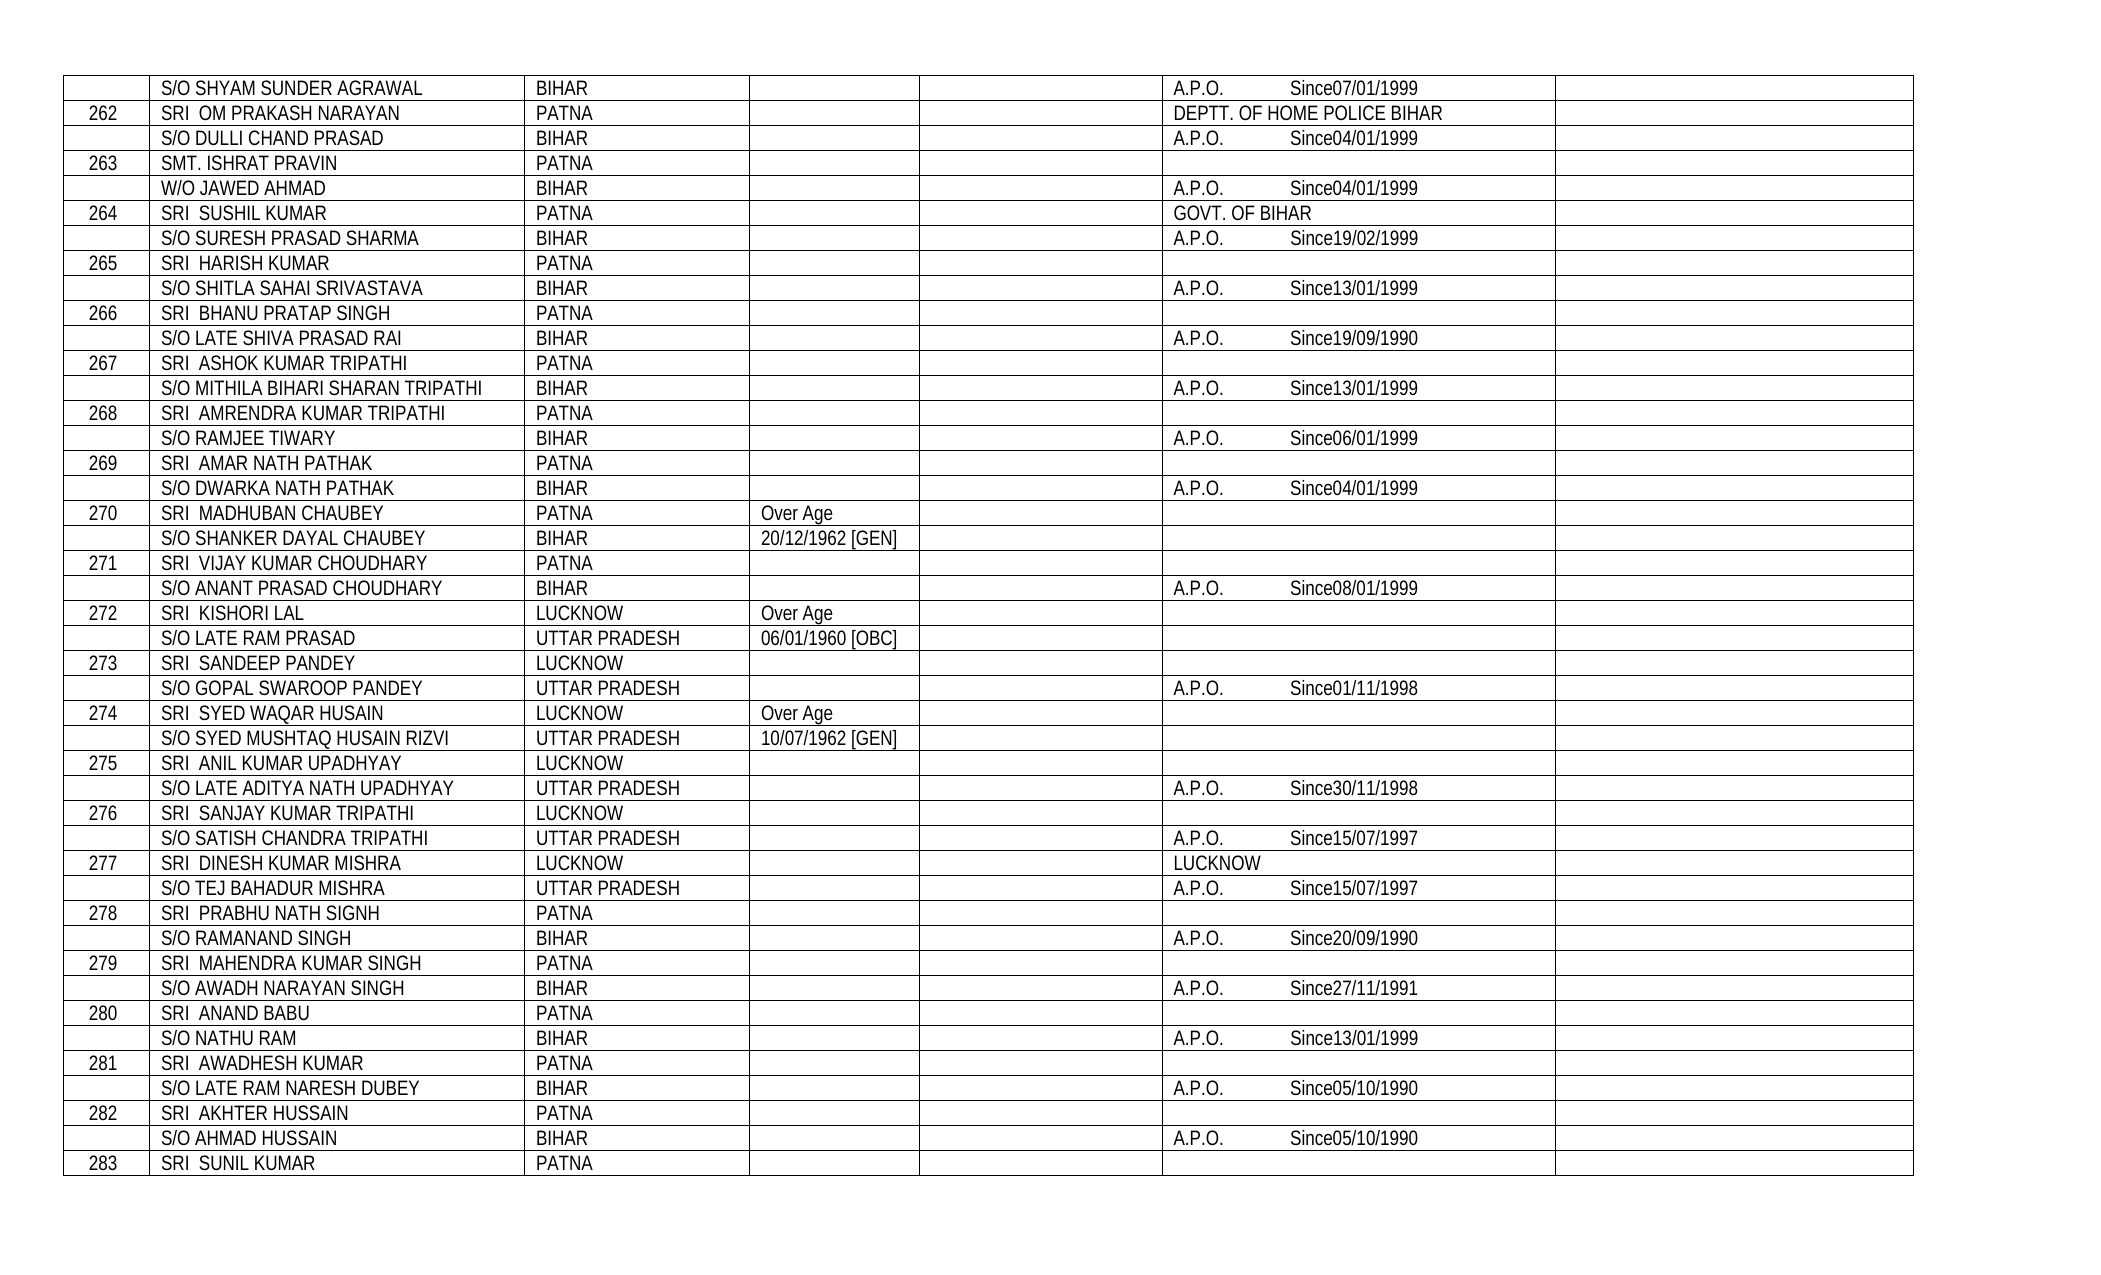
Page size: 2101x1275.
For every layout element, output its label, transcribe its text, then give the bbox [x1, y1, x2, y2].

table_cell [1556, 1101, 1913, 1125]
table_cell [920, 876, 1162, 900]
table_cell SRI BHANU PRATAP SINGH [150, 301, 524, 325]
table_cell [64, 526, 149, 550]
table_cell BIHAR [525, 1126, 749, 1150]
table_cell [1556, 1026, 1913, 1050]
table_cell BIHAR [525, 176, 749, 200]
table_cell DEPTT. OF HOME POLICE BIHAR [1163, 101, 1555, 125]
table_cell A.P.O. Since13/01/1999 [1163, 276, 1555, 300]
table_cell [1163, 351, 1555, 375]
table_cell [920, 776, 1162, 800]
table_cell [64, 826, 149, 850]
table_cell [920, 526, 1162, 550]
table_cell [750, 151, 919, 175]
table_cell PATNA [525, 501, 749, 525]
table_cell 273 [64, 651, 149, 675]
table_cell [1556, 776, 1913, 800]
table_cell [1163, 301, 1555, 325]
table_cell [920, 251, 1162, 275]
table_cell [750, 851, 919, 875]
table_cell A.P.O. Since20/09/1990 [1163, 926, 1555, 950]
table_cell [1556, 551, 1913, 575]
table_cell 262 [64, 101, 149, 125]
table_cell PATNA [525, 1101, 749, 1125]
table_cell 272 [64, 601, 149, 625]
table_cell 263 [64, 151, 149, 175]
table_cell BIHAR [525, 376, 749, 400]
table_cell [64, 176, 149, 200]
table_cell [750, 901, 919, 925]
table_cell PATNA [525, 351, 749, 375]
table_cell [1556, 951, 1913, 975]
table_cell BIHAR [525, 426, 749, 450]
table_cell [920, 126, 1162, 150]
table_cell [750, 101, 919, 125]
table_cell [1556, 251, 1913, 275]
table_cell 265 [64, 251, 149, 275]
table_cell S/O LATE RAM PRASAD [150, 626, 524, 650]
table_cell [1556, 601, 1913, 625]
table_cell [920, 201, 1162, 225]
table_cell [1556, 726, 1913, 750]
table_cell [64, 576, 149, 600]
table_cell [750, 476, 919, 500]
table_cell PATNA [525, 951, 749, 975]
table_cell [920, 351, 1162, 375]
table_cell 277 [64, 851, 149, 875]
table_cell SRI KISHORI LAL [150, 601, 524, 625]
table_cell 271 [64, 551, 149, 575]
table_cell [1163, 401, 1555, 425]
table_cell [750, 1101, 919, 1125]
table_cell 270 [64, 501, 149, 525]
table_cell A.P.O. Since08/01/1999 [1163, 576, 1555, 600]
table_cell [1556, 376, 1913, 400]
table_cell [750, 801, 919, 825]
table_cell [920, 851, 1162, 875]
table_cell [64, 976, 149, 1000]
table_cell [1163, 526, 1555, 550]
table_cell [1556, 876, 1913, 900]
table_cell S/O GOPAL SWAROOP PANDEY [150, 676, 524, 700]
table_cell [920, 901, 1162, 925]
table_cell 282 [64, 1101, 149, 1125]
table_cell [920, 376, 1162, 400]
table_cell [920, 401, 1162, 425]
table_cell S/O NATHU RAM [150, 1026, 524, 1050]
table_cell [750, 226, 919, 250]
table_cell BIHAR [525, 476, 749, 500]
table_cell [1556, 926, 1913, 950]
table_cell PATNA [525, 1001, 749, 1025]
table_cell BIHAR [525, 576, 749, 600]
table_cell LUCKNOW [525, 601, 749, 625]
table_cell S/O LATE RAM NARESH DUBEY [150, 1076, 524, 1100]
table_cell [1556, 651, 1913, 675]
table_cell [920, 301, 1162, 325]
table_cell [920, 151, 1162, 175]
table_cell UTTAR PRADESH [525, 726, 749, 750]
table_cell 268 [64, 401, 149, 425]
table_cell [750, 676, 919, 700]
table_cell [1556, 1001, 1913, 1025]
table_cell [750, 126, 919, 150]
table_cell [920, 1001, 1162, 1025]
table_cell BIHAR [525, 1076, 749, 1100]
table_cell [1556, 176, 1913, 200]
table_cell [1556, 351, 1913, 375]
table_cell [750, 426, 919, 450]
table_cell SMT. ISHRAT PRAVIN [150, 151, 524, 175]
table_cell [920, 276, 1162, 300]
table_cell [1163, 451, 1555, 475]
table_cell S/O LATE ADITYA NATH UPADHYAY [150, 776, 524, 800]
table_cell [1163, 951, 1555, 975]
table_cell BIHAR [525, 976, 749, 1000]
table_cell [1556, 501, 1913, 525]
table_cell [64, 626, 149, 650]
table_cell [750, 826, 919, 850]
table_cell [920, 726, 1162, 750]
table_cell A.P.O. Since05/10/1990 [1163, 1076, 1555, 1100]
table_cell [1163, 1001, 1555, 1025]
table_cell [750, 1151, 919, 1175]
table_cell [1163, 251, 1555, 275]
table_cell [920, 76, 1162, 100]
table_cell 278 [64, 901, 149, 925]
table_cell Over Age [750, 701, 919, 725]
table_cell [750, 176, 919, 200]
table_cell S/O AHMAD HUSSAIN [150, 1126, 524, 1150]
table_cell [920, 1126, 1162, 1150]
table_cell [750, 751, 919, 775]
table_cell [64, 1076, 149, 1100]
table_cell [920, 176, 1162, 200]
table_cell [1163, 901, 1555, 925]
table_cell SRI AMAR NATH PATHAK [150, 451, 524, 475]
table_cell [1556, 226, 1913, 250]
table_cell PATNA [525, 451, 749, 475]
table_cell PATNA [525, 251, 749, 275]
table_cell LUCKNOW [525, 851, 749, 875]
table_cell SRI SUSHIL KUMAR [150, 201, 524, 225]
table_cell SRI MADHUBAN CHAUBEY [150, 501, 524, 525]
table_cell PATNA [525, 551, 749, 575]
table_cell A.P.O. Since19/02/1999 [1163, 226, 1555, 250]
table_cell SRI PRABHU NATH SIGNH [150, 901, 524, 925]
table_cell 279 [64, 951, 149, 975]
table_cell A.P.O. Since30/11/1998 [1163, 776, 1555, 800]
table_cell [750, 251, 919, 275]
table_cell [1556, 476, 1913, 500]
table_cell [64, 476, 149, 500]
table_cell BIHAR [525, 326, 749, 350]
table_cell [64, 1126, 149, 1150]
table_cell [64, 426, 149, 450]
table_cell S/O SYED MUSHTAQ HUSAIN RIZVI [150, 726, 524, 750]
table_cell LUCKNOW [525, 751, 749, 775]
table_cell [750, 1001, 919, 1025]
table_cell [64, 876, 149, 900]
table_cell SRI HARISH KUMAR [150, 251, 524, 275]
table_cell [920, 501, 1162, 525]
table_cell [750, 576, 919, 600]
table_cell [1556, 126, 1913, 150]
table_cell [750, 976, 919, 1000]
table_cell BIHAR [525, 126, 749, 150]
table_cell [1556, 576, 1913, 600]
table_cell [920, 101, 1162, 125]
table_cell LUCKNOW [1163, 851, 1555, 875]
table_cell PATNA [525, 201, 749, 225]
table_cell [1163, 651, 1555, 675]
table_cell [920, 951, 1162, 975]
table_cell [1163, 751, 1555, 775]
table_cell SRI ANAND BABU [150, 1001, 524, 1025]
table_cell [1163, 151, 1555, 175]
table_cell [920, 601, 1162, 625]
table_cell S/O SURESH PRASAD SHARMA [150, 226, 524, 250]
table_cell [750, 451, 919, 475]
table_cell SRI MAHENDRA KUMAR SINGH [150, 951, 524, 975]
table_cell SRI SYED WAQAR HUSAIN [150, 701, 524, 725]
table_cell [750, 401, 919, 425]
table_cell BIHAR [525, 1026, 749, 1050]
table_cell [1556, 1076, 1913, 1100]
table_cell [1556, 151, 1913, 175]
table_cell [920, 751, 1162, 775]
table_cell [750, 651, 919, 675]
table_cell [1556, 801, 1913, 825]
table_cell [920, 1076, 1162, 1100]
table_cell A.P.O. Since15/07/1997 [1163, 876, 1555, 900]
table_cell PATNA [525, 1051, 749, 1075]
table_cell S/O RAMANAND SINGH [150, 926, 524, 950]
table_cell A.P.O. Since04/01/1999 [1163, 476, 1555, 500]
table_cell SRI VIJAY KUMAR CHOUDHARY [150, 551, 524, 575]
table_cell [1556, 751, 1913, 775]
table_cell LUCKNOW [525, 801, 749, 825]
table_cell [1556, 201, 1913, 225]
table_cell 283 [64, 1151, 149, 1175]
table_cell BIHAR [525, 276, 749, 300]
table_cell [1556, 301, 1913, 325]
table_cell S/O DWARKA NATH PATHAK [150, 476, 524, 500]
table_cell [1556, 701, 1913, 725]
table_cell [920, 551, 1162, 575]
table_cell SRI SANDEEP PANDEY [150, 651, 524, 675]
table_cell [920, 326, 1162, 350]
table_cell PATNA [525, 401, 749, 425]
table_cell [64, 126, 149, 150]
table_cell [64, 276, 149, 300]
table_cell S/O SATISH CHANDRA TRIPATHI [150, 826, 524, 850]
table_cell [64, 326, 149, 350]
table_cell S/O RAMJEE TIWARY [150, 426, 524, 450]
table_cell [64, 726, 149, 750]
table_cell A.P.O. Since04/01/1999 [1163, 126, 1555, 150]
table_cell 264 [64, 201, 149, 225]
table_cell [750, 351, 919, 375]
table_cell 269 [64, 451, 149, 475]
table_cell S/O SHYAM SUNDER AGRAWAL [150, 76, 524, 100]
table_cell S/O SHITLA SAHAI SRIVASTAVA [150, 276, 524, 300]
table_cell UTTAR PRADESH [525, 876, 749, 900]
table_cell [1163, 1151, 1555, 1175]
table_cell [920, 976, 1162, 1000]
table_cell [750, 1076, 919, 1100]
table_cell SRI SANJAY KUMAR TRIPATHI [150, 801, 524, 825]
table_cell [750, 926, 919, 950]
table_cell [1556, 101, 1913, 125]
table_cell W/O JAWED AHMAD [150, 176, 524, 200]
table_cell 276 [64, 801, 149, 825]
table_cell S/O DULLI CHAND PRASAD [150, 126, 524, 150]
table_cell S/O AWADH NARAYAN SINGH [150, 976, 524, 1000]
table_cell SRI SUNIL KUMAR [150, 1151, 524, 1175]
table_cell SRI ASHOK KUMAR TRIPATHI [150, 351, 524, 375]
table_cell 20/12/1962 [GEN] [750, 526, 919, 550]
table_cell SRI OM PRAKASH NARAYAN [150, 101, 524, 125]
table_cell [750, 276, 919, 300]
table_cell [750, 1051, 919, 1075]
table_cell PATNA [525, 151, 749, 175]
table_cell [1163, 601, 1555, 625]
table_cell [920, 626, 1162, 650]
table_cell Over Age [750, 501, 919, 525]
table_cell [920, 926, 1162, 950]
table_cell PATNA [525, 101, 749, 125]
table_cell SRI AWADHESH KUMAR [150, 1051, 524, 1075]
table_cell [750, 301, 919, 325]
table_cell [920, 651, 1162, 675]
table_cell A.P.O. Since07/01/1999 [1163, 76, 1555, 100]
table_cell [1556, 676, 1913, 700]
table_cell [1556, 426, 1913, 450]
table_cell 275 [64, 751, 149, 775]
table_cell [750, 776, 919, 800]
table_cell [750, 876, 919, 900]
table_cell [920, 1051, 1162, 1075]
table_cell UTTAR PRADESH [525, 826, 749, 850]
table_cell [750, 551, 919, 575]
table_cell LUCKNOW [525, 651, 749, 675]
table_cell Over Age [750, 601, 919, 625]
table_cell PATNA [525, 1151, 749, 1175]
table_cell [1163, 501, 1555, 525]
table_cell [920, 476, 1162, 500]
table_cell [1556, 1051, 1913, 1075]
table_cell [1556, 826, 1913, 850]
table_cell A.P.O. Since27/11/1991 [1163, 976, 1555, 1000]
table_cell [1163, 726, 1555, 750]
table_cell [1556, 626, 1913, 650]
table_cell [64, 676, 149, 700]
table_cell S/O MITHILA BIHARI SHARAN TRIPATHI [150, 376, 524, 400]
table_cell [64, 376, 149, 400]
table_cell [920, 676, 1162, 700]
table_cell [750, 951, 919, 975]
table_cell [1556, 451, 1913, 475]
table_cell [1556, 1126, 1913, 1150]
table_cell A.P.O. Since13/01/1999 [1163, 376, 1555, 400]
table_cell [1163, 1051, 1555, 1075]
table_cell SRI AMRENDRA KUMAR TRIPATHI [150, 401, 524, 425]
table_cell [64, 76, 149, 100]
table_cell [1556, 851, 1913, 875]
table_cell [750, 1126, 919, 1150]
table_cell [920, 451, 1162, 475]
table_cell [1556, 1151, 1913, 1175]
table_cell [920, 801, 1162, 825]
table_cell A.P.O. Since06/01/1999 [1163, 426, 1555, 450]
table_cell SRI DINESH KUMAR MISHRA [150, 851, 524, 875]
table_cell SRI ANIL KUMAR UPADHYAY [150, 751, 524, 775]
table_cell [920, 1026, 1162, 1050]
table_cell GOVT. OF BIHAR [1163, 201, 1555, 225]
table_cell A.P.O. Since05/10/1990 [1163, 1126, 1555, 1150]
table_cell BIHAR [525, 926, 749, 950]
table_cell [1556, 276, 1913, 300]
table_cell [920, 826, 1162, 850]
table_cell PATNA [525, 301, 749, 325]
table_cell S/O LATE SHIVA PRASAD RAI [150, 326, 524, 350]
table_cell [64, 776, 149, 800]
table_cell [1163, 1101, 1555, 1125]
table_cell 281 [64, 1051, 149, 1075]
table_cell [1556, 326, 1913, 350]
table_cell UTTAR PRADESH [525, 776, 749, 800]
table_cell [64, 1026, 149, 1050]
table_cell [1163, 801, 1555, 825]
table_cell A.P.O. Since15/07/1997 [1163, 826, 1555, 850]
table_cell [1556, 401, 1913, 425]
table_cell [750, 201, 919, 225]
table_cell 267 [64, 351, 149, 375]
table_cell [920, 701, 1162, 725]
table_cell 280 [64, 1001, 149, 1025]
table_cell A.P.O. Since13/01/1999 [1163, 1026, 1555, 1050]
table_cell [64, 226, 149, 250]
table_cell 06/01/1960 [OBC] [750, 626, 919, 650]
table_cell [1163, 701, 1555, 725]
table_cell [1163, 551, 1555, 575]
table_cell BIHAR [525, 526, 749, 550]
table_cell A.P.O. Since04/01/1999 [1163, 176, 1555, 200]
table_cell [64, 926, 149, 950]
table_cell S/O ANANT PRASAD CHOUDHARY [150, 576, 524, 600]
table_cell SRI AKHTER HUSSAIN [150, 1101, 524, 1125]
table_cell 266 [64, 301, 149, 325]
table_cell UTTAR PRADESH [525, 676, 749, 700]
table_cell 10/07/1962 [GEN] [750, 726, 919, 750]
table_cell BIHAR [525, 76, 749, 100]
table_cell [750, 76, 919, 100]
table_cell [1556, 901, 1913, 925]
table_cell [920, 576, 1162, 600]
table_cell A.P.O. Since01/11/1998 [1163, 676, 1555, 700]
table_cell UTTAR PRADESH [525, 626, 749, 650]
table_cell 274 [64, 701, 149, 725]
table_cell [750, 326, 919, 350]
table_cell A.P.O. Since19/09/1990 [1163, 326, 1555, 350]
table_cell [1556, 976, 1913, 1000]
table_cell BIHAR [525, 226, 749, 250]
table_cell S/O SHANKER DAYAL CHAUBEY [150, 526, 524, 550]
table_cell LUCKNOW [525, 701, 749, 725]
table_cell [750, 1026, 919, 1050]
table_cell S/O TEJ BAHADUR MISHRA [150, 876, 524, 900]
table_cell [750, 376, 919, 400]
table_cell [920, 426, 1162, 450]
table_cell PATNA [525, 901, 749, 925]
table_cell [1556, 526, 1913, 550]
table_cell [920, 226, 1162, 250]
table_cell [920, 1151, 1162, 1175]
table_cell [920, 1101, 1162, 1125]
table_cell [1163, 626, 1555, 650]
table_cell [1556, 76, 1913, 100]
